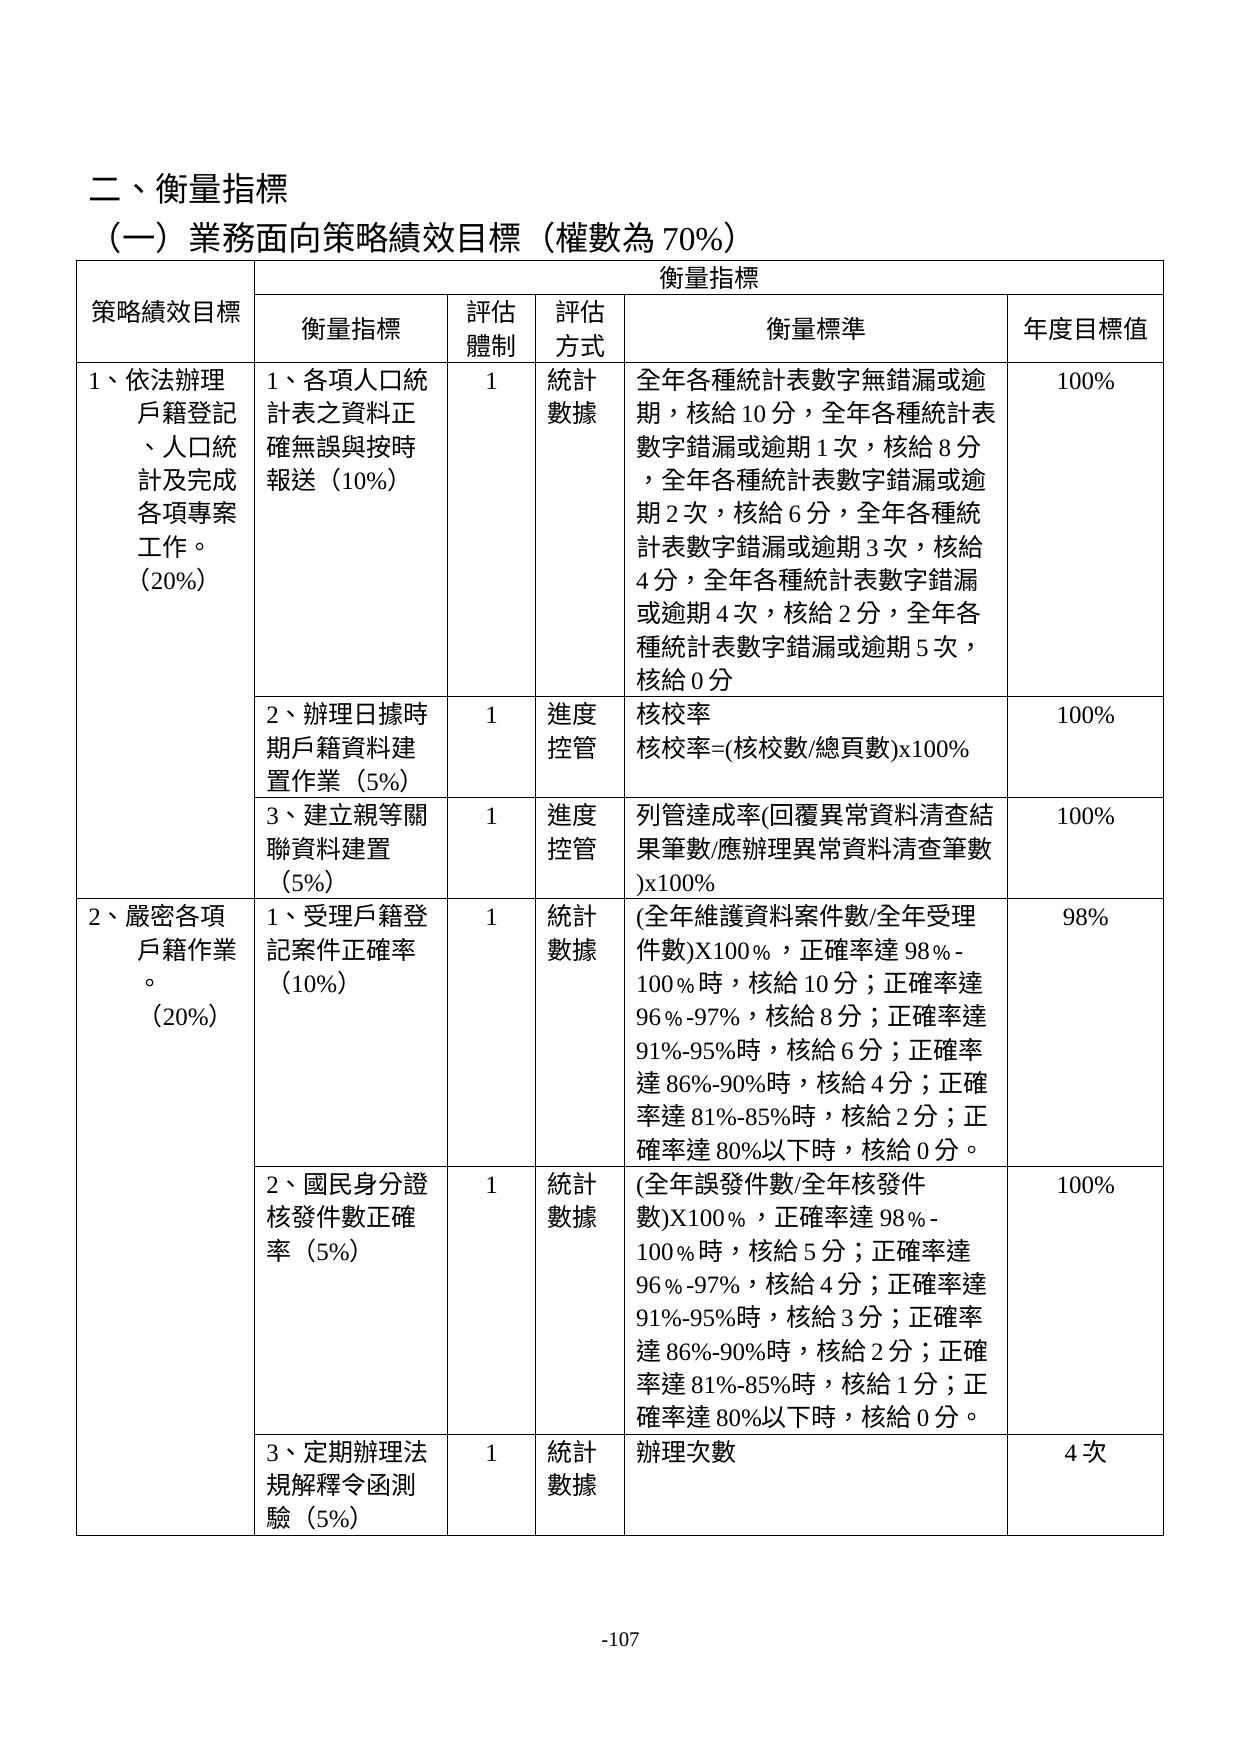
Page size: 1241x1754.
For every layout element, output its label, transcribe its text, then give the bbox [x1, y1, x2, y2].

table_cell 1 [448, 1167, 535, 1433]
table_cell 列管達成率(回覆異常資料清查結果筆數/應辦理異常資料清查筆數)x100% [625, 798, 1007, 898]
table_cell 1 [448, 899, 535, 1166]
table_cell 3、建立親等關聯資料建置 （5%） [255, 798, 447, 898]
table_cell 100% [1008, 798, 1163, 898]
table_cell 衡量標準 [625, 295, 1007, 362]
table_header 衡量指標 [255, 261, 1163, 294]
table_cell [77, 1166, 254, 1433]
table_cell 依法辦理戶籍登記、人口統計及完成各項專案工作。 （20%） [77, 363, 254, 696]
table_cell [77, 696, 254, 797]
table_header 策略績效目標 [77, 261, 254, 362]
table_cell 評估方式 [536, 295, 624, 362]
table_cell 100% [1008, 697, 1163, 797]
table_cell 核校率 核校率=(核校數/總頁數)x100% [625, 697, 1007, 797]
table_cell 98% [1008, 899, 1163, 1166]
table_cell 衡量指標 [255, 295, 447, 362]
table_cell 1 [448, 798, 535, 898]
table_cell 1 [448, 363, 535, 696]
table_cell 統計數據 [536, 1167, 624, 1433]
table_cell 辦理次數 [625, 1435, 1007, 1534]
text 二、衡量指標 [88, 163, 1152, 211]
table_cell 1、受理戶籍登記案件正確率（10%） [255, 899, 447, 1166]
table_cell 4次 [1008, 1435, 1163, 1534]
table_cell 1 [448, 1435, 535, 1534]
table_cell [77, 1434, 254, 1534]
table_cell 2、辦理日據時期戶籍資料建置作業（5%） [255, 697, 447, 797]
table_cell (全年維護資料案件數/全年受理件數)X100﹪，正確率達98﹪-100﹪時，核給10分；正確率達96﹪-97%，核給8分；正確率達91%-95%時，核給6分；正確率達86%-90%時，核給4分；正確率達81%-85%時，核給2分；正確率達80%以下時，核給0分。 [625, 899, 1007, 1166]
table_cell 統計數據 [536, 1435, 624, 1534]
table_cell 2、國民身分證核發件數正確率（5%） [255, 1167, 447, 1433]
table_cell [77, 797, 254, 898]
text （一）業務面向策略績效目標（權數為70%） [88, 211, 1152, 259]
table_cell 100% [1008, 363, 1163, 696]
table_cell 統計數據 [536, 899, 624, 1166]
table_cell 1、各項人口統計表之資料正確無誤與按時報送（10%） [255, 363, 447, 696]
table_cell 評估體制 [448, 295, 535, 362]
table_cell 進度控管 [536, 798, 624, 898]
table_cell 年度目標值 [1008, 295, 1163, 362]
table_cell 全年各種統計表數字無錯漏或逾期，核給10分，全年各種統計表數字錯漏或逾期1次，核給8分，全年各種統計表數字錯漏或逾期2次，核給6分，全年各種統計表數字錯漏或逾期3次，核給4分，全年各種統計表數字錯漏或逾期4次，核給2分，全年各種統計表數字錯漏或逾期5次，核給0分 [625, 363, 1007, 696]
table_cell 100% [1008, 1167, 1163, 1433]
table_cell 3、定期辦理法規解釋令函測驗（5%） [255, 1435, 447, 1534]
table_cell (全年誤發件數/全年核發件數)X100﹪，正確率達98﹪-100﹪時，核給5分；正確率達96﹪-97%，核給4分；正確率達91%-95%時，核給3分；正確率達86%-90%時，核給2分；正確率達81%-85%時，核給1分；正確率達80%以下時，核給0分。 [625, 1167, 1007, 1433]
table_cell 進度控管 [536, 697, 624, 797]
table_cell 統計數據 [536, 363, 624, 696]
table_cell 嚴密各項戶籍作業。（20%） [77, 899, 254, 1166]
table_cell 1 [448, 697, 535, 797]
